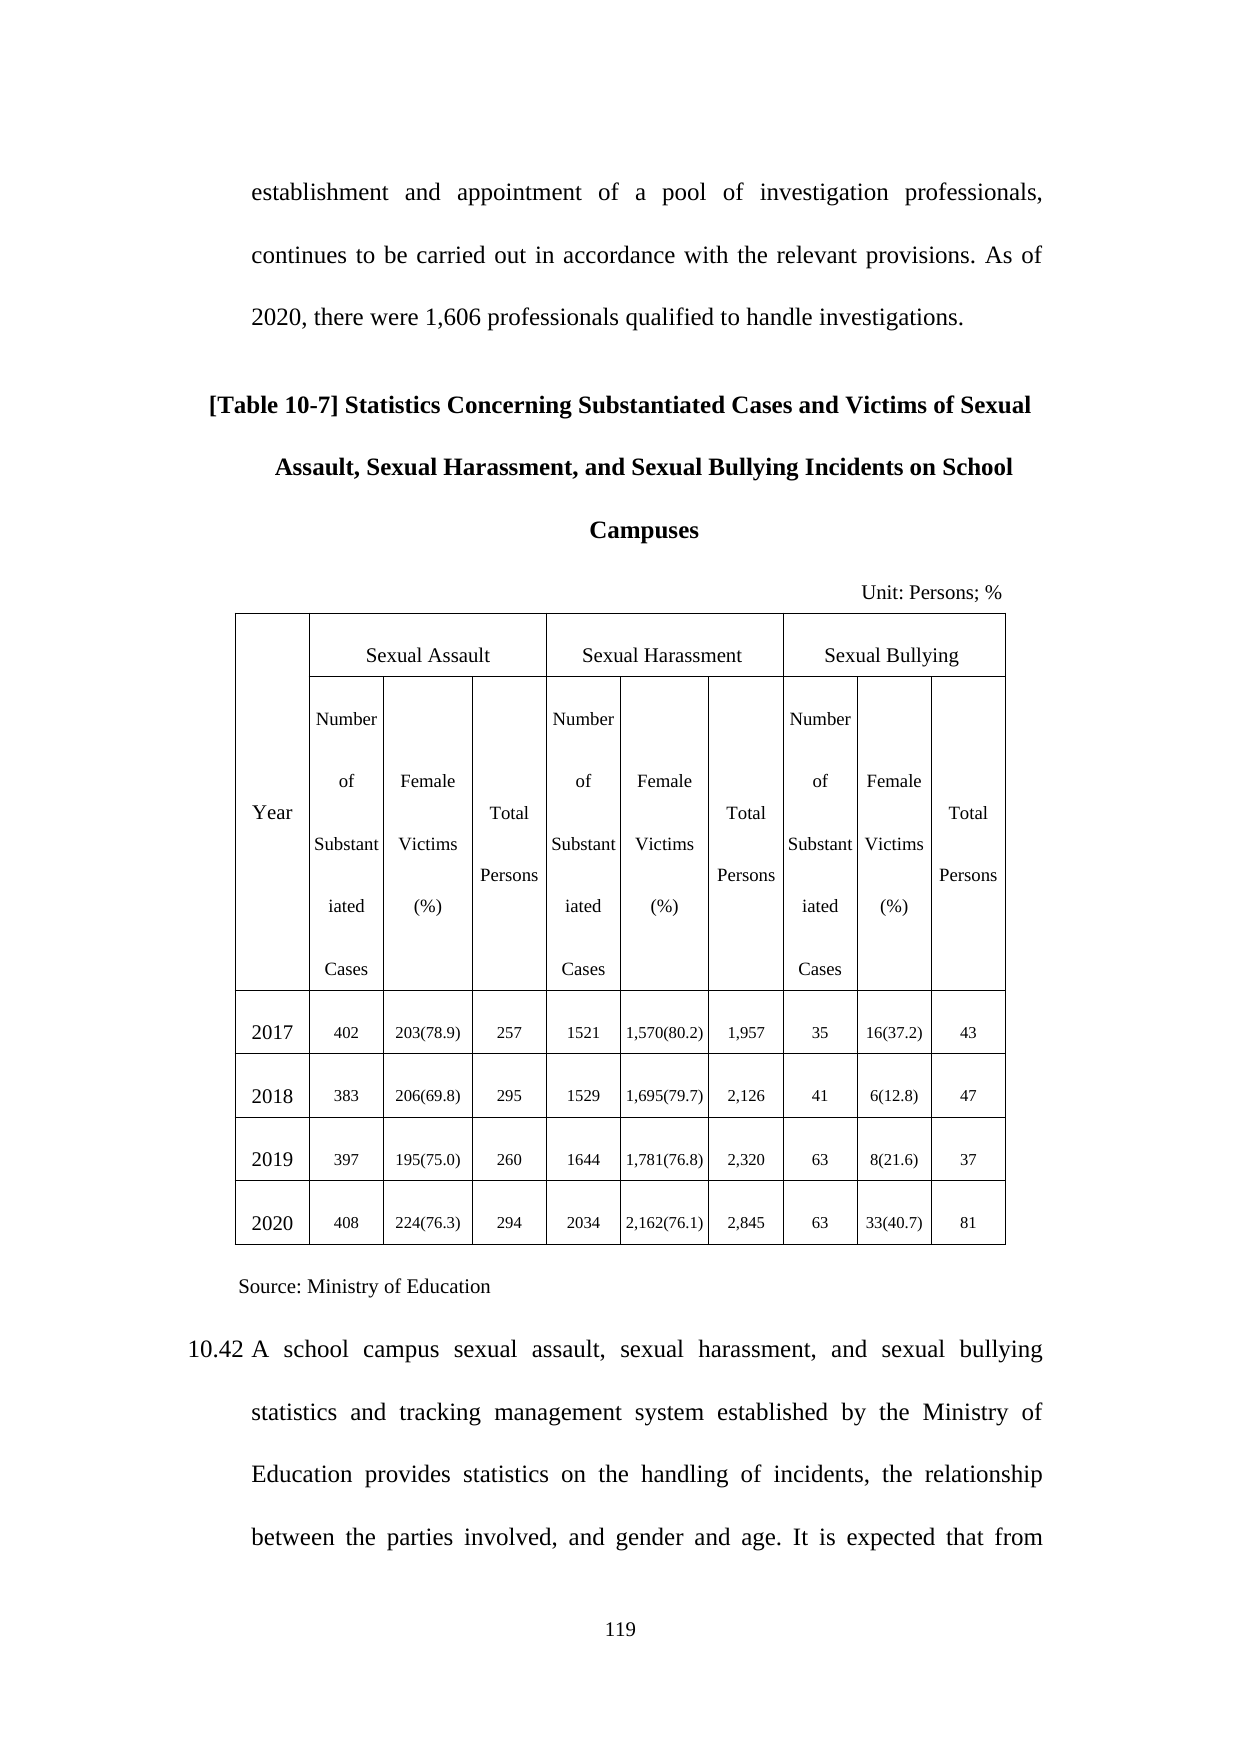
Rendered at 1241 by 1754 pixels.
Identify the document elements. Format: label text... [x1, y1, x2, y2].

table_cell Sexual Harassment [547, 614, 783, 676]
table_cell 2019 [236, 1118, 309, 1180]
table_cell Sexual Assault [310, 614, 546, 676]
table_cell Female Victims (%) [621, 677, 708, 989]
table_cell 35 [784, 991, 857, 1053]
table_cell 1521 [547, 991, 620, 1053]
table_cell 2017 [236, 991, 309, 1053]
table_cell Total Persons [709, 677, 783, 989]
table_cell Female Victims (%) [384, 677, 472, 989]
table_cell Source: Ministry of Education [235, 1245, 1005, 1307]
table_cell 41 [784, 1054, 857, 1117]
table_cell 63 [784, 1118, 857, 1180]
table_cell 2,162(76.1) [621, 1181, 708, 1244]
table_cell 408 [310, 1181, 383, 1244]
table_cell Total Persons [473, 677, 546, 989]
table_cell 383 [310, 1054, 383, 1117]
list establishment and appointment of a pool of investigation professionals, continues to be carried out in accordance with the relevant provisions. As of 2020, there were 1,606 professionals qualified to handle investigations. [187, 150, 1044, 337]
table_cell 2020 [236, 1181, 309, 1244]
table_cell 257 [473, 991, 546, 1053]
table_cell 195(75.0) [384, 1118, 472, 1180]
table_cell 1644 [547, 1118, 620, 1180]
subtitle [Table 10-7] Statistics Concerning Substantiated Cases and Victims of Sexual Assault, Sexual Harassment, and Sexual Bullying Incidents on School Campuses [187, 362, 1053, 550]
table_cell 2,845 [709, 1181, 783, 1244]
table_cell Number of Substantiated Cases [547, 677, 620, 989]
table_cell 402 [310, 991, 383, 1053]
table_cell 397 [310, 1118, 383, 1180]
table_cell Sexual Bullying [784, 614, 1005, 676]
table_cell Total Persons [932, 677, 1005, 989]
table_cell 1529 [547, 1054, 620, 1117]
table_cell 2018 [236, 1054, 309, 1117]
table_cell Number of Substantiated Cases [784, 677, 857, 989]
table_cell 295 [473, 1054, 546, 1117]
table_cell 37 [932, 1118, 1005, 1180]
table_cell 43 [932, 991, 1005, 1053]
table_cell 8(21.6) [858, 1118, 931, 1180]
table_cell Female Victims (%) [858, 677, 931, 989]
table_cell 2034 [547, 1181, 620, 1244]
table_cell 2,126 [709, 1054, 783, 1117]
table_cell 1,570(80.2) [621, 991, 708, 1053]
table_cell 1,957 [709, 991, 783, 1053]
table_cell 6(12.8) [858, 1054, 931, 1117]
table_cell 47 [932, 1054, 1005, 1117]
table_header Unit: Persons; % [235, 550, 1005, 612]
table_cell 224(76.3) [384, 1181, 472, 1244]
table_cell 81 [932, 1181, 1005, 1244]
table_cell 16(37.2) [858, 991, 931, 1053]
table_cell 260 [473, 1118, 546, 1180]
table_cell 1,781(76.8) [621, 1118, 708, 1180]
list A school campus sexual assault, sexual harassment, and sexual bullying statistics and tracking management system established by the Ministry of Education provides statistics on the handling of incidents, the relationship between the parties involved, and gender and age. It is expected that from [187, 1307, 1044, 1557]
table_cell 33(40.7) [858, 1181, 931, 1244]
table_cell 206(69.8) [384, 1054, 472, 1117]
table_cell 63 [784, 1181, 857, 1244]
table_cell 203(78.9) [384, 991, 472, 1053]
table_cell 2,320 [709, 1118, 783, 1180]
table_cell Number of Substantiated Cases [310, 677, 383, 989]
table_cell 294 [473, 1181, 546, 1244]
table_cell Year [236, 614, 309, 989]
table_cell 1,695(79.7) [621, 1054, 708, 1117]
